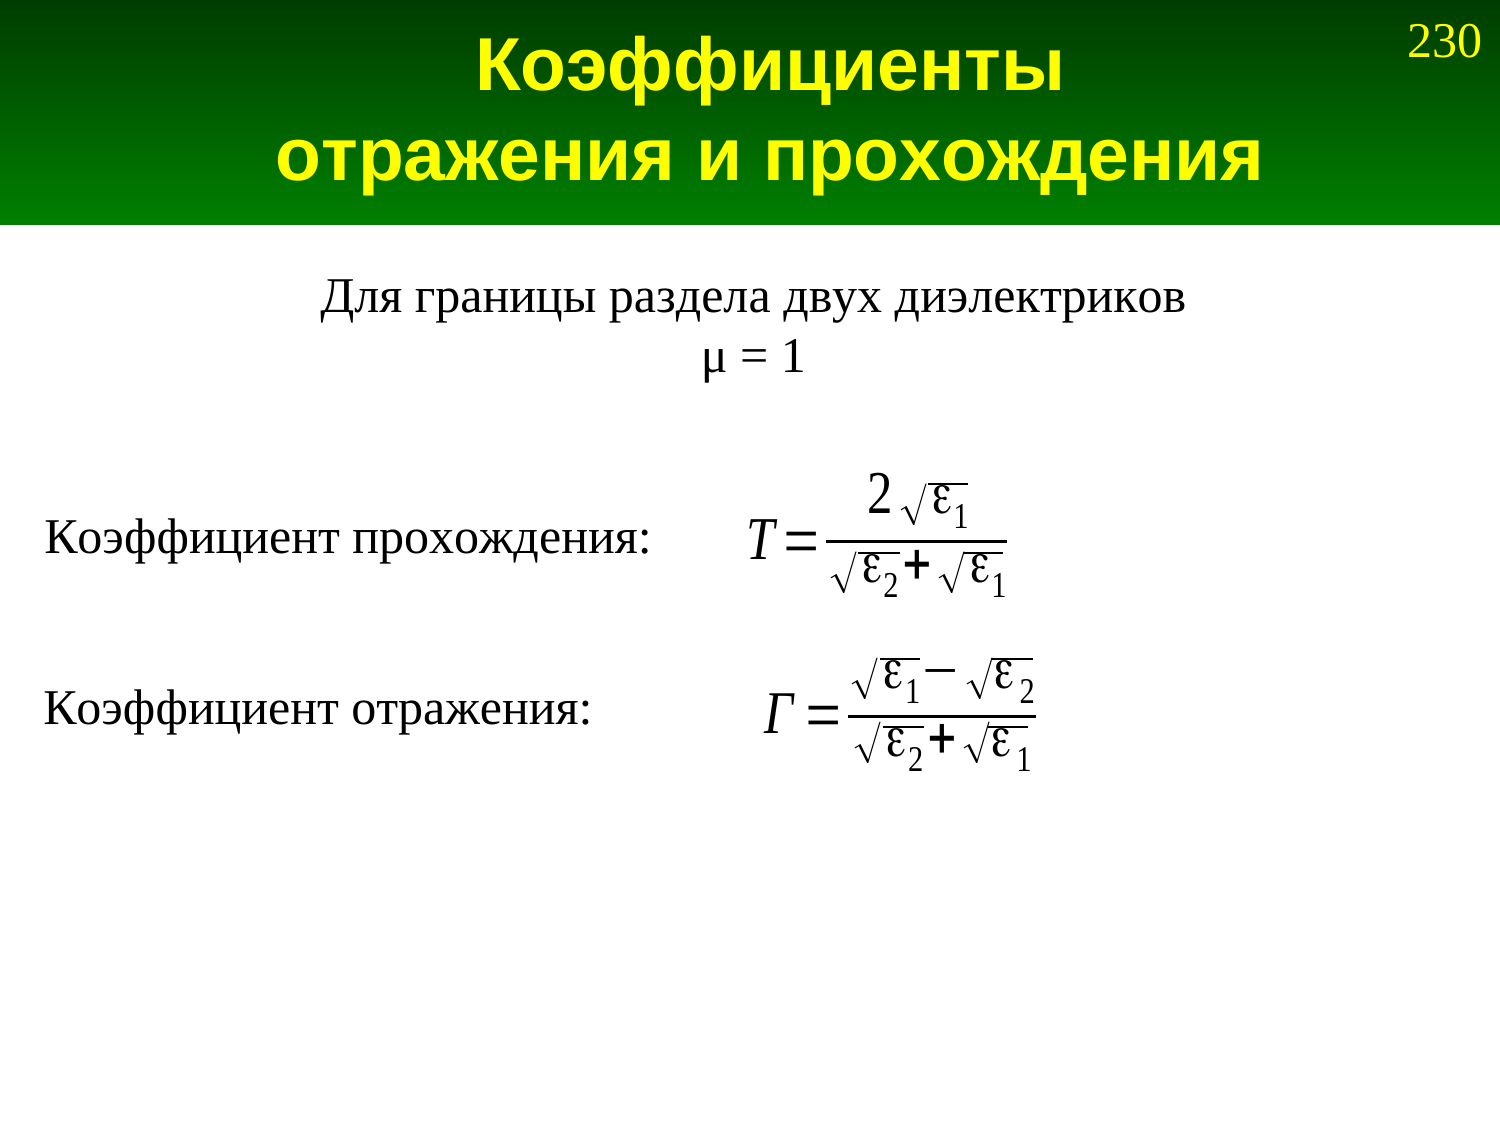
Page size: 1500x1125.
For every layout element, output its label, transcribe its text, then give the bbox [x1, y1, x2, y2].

text_box Коэффициент отражения: [28, 667, 608, 743]
title Коэффициенты отражения и прохождения [100, 7, 1441, 204]
chart [748, 653, 1052, 780]
text_box Коэффициент прохождения: [29, 495, 667, 571]
chart [733, 460, 1023, 606]
text_box Для границы раздела двух диэлектриков μ = 1 [305, 254, 1202, 390]
